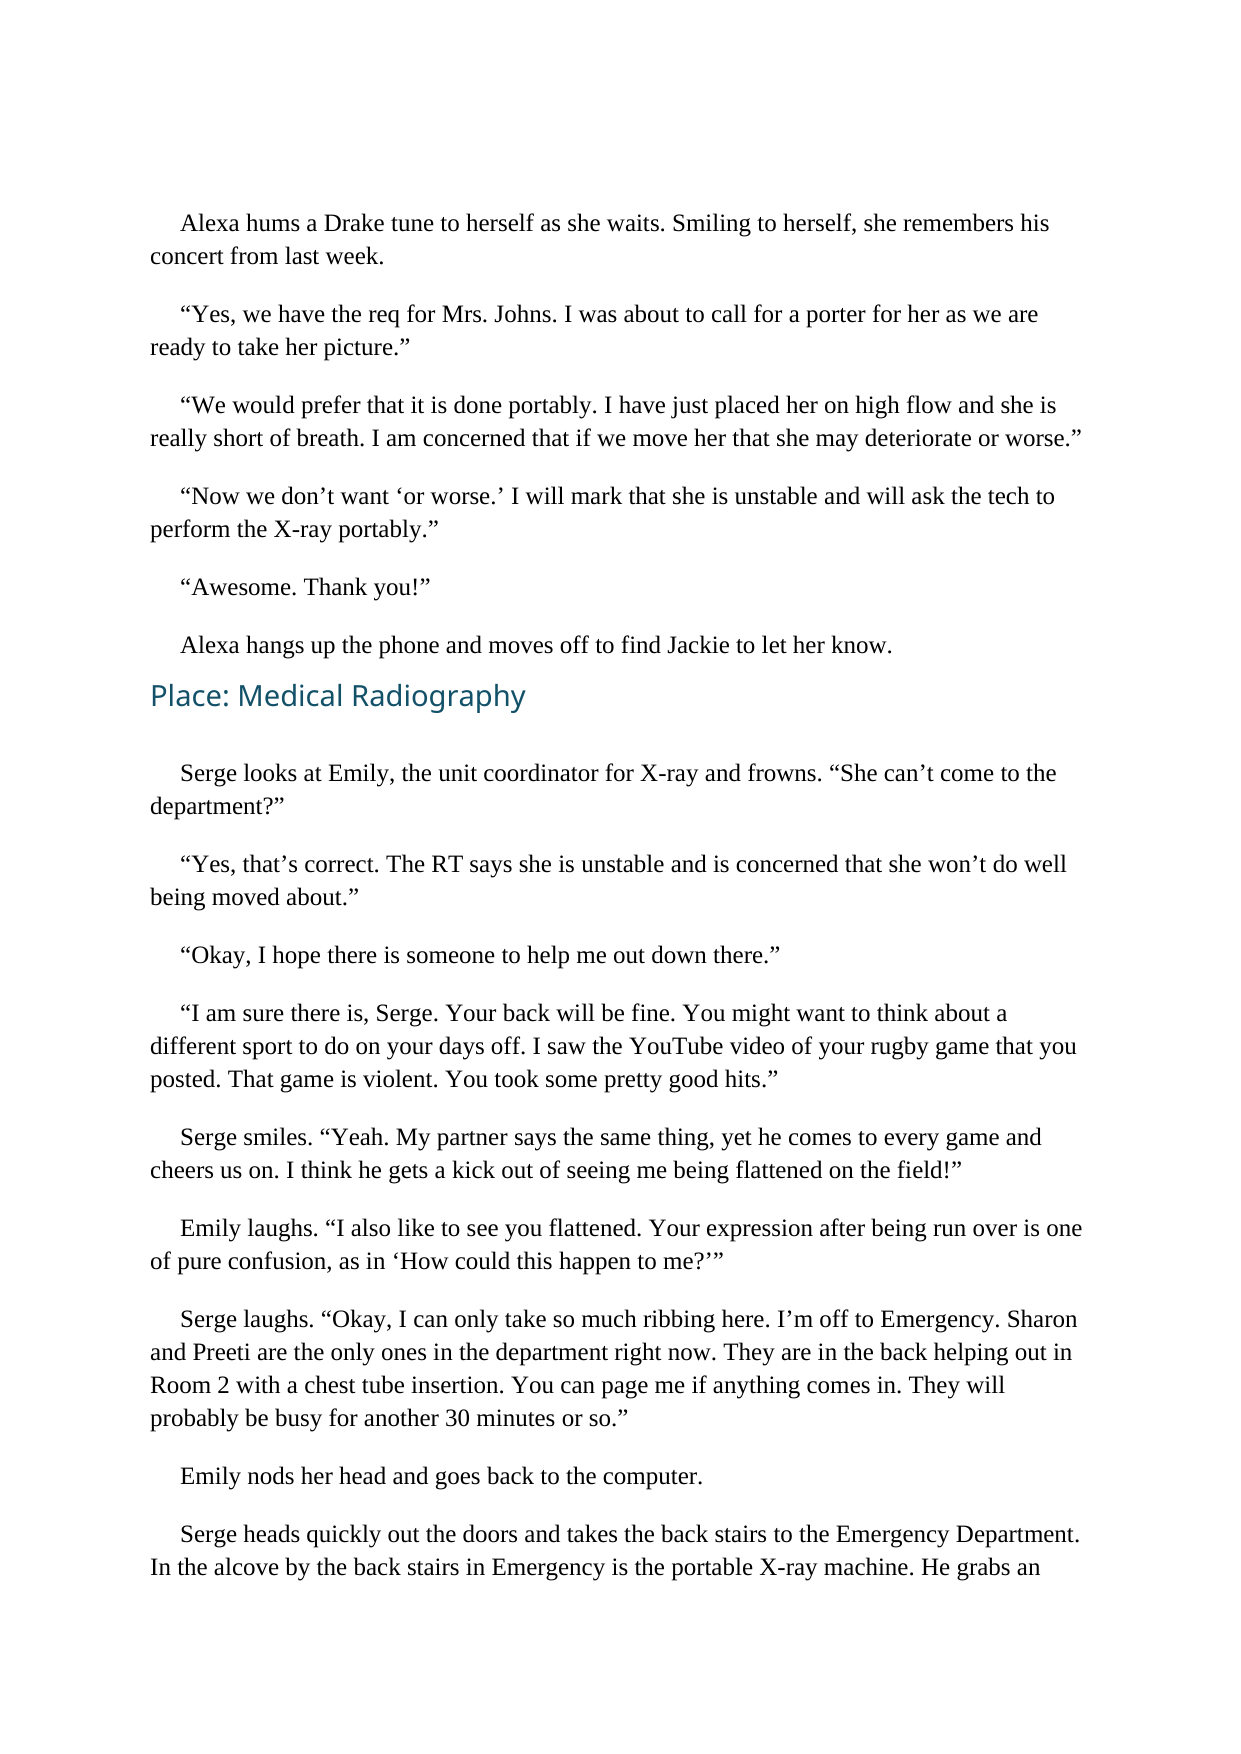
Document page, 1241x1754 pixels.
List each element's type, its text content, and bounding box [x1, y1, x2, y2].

text Emily laughs. “I also like to see you flattened. Your expression after being run over is one of pure confusion, as in ‘How could this happen to me?’” [150, 1213, 1090, 1275]
text Serge smiles. “Yeah. My partner says the same thing, yet he comes to every game and cheers us on. I think he gets a kick out of seeing me being flattened on the field!” [150, 1122, 1090, 1184]
text Alexa hangs up the phone and moves off to find Jackie to let her know. [150, 630, 1090, 659]
text “I am sure there is, Serge. Your back will be fine. You might want to think about a different sport to do on your days off. I saw the YouTube video of your rugby game that you posted. That game is violent. You took some pretty good hits.” [150, 998, 1090, 1093]
text “Now we don’t want ‘or worse.’ I will mark that she is unstable and will ask the tech to perform the X-ray portably.” [150, 481, 1090, 543]
subtitle Place: Medical Radiography [150, 675, 1090, 715]
text Serge laughs. “Okay, I can only take so much ribbing here. I’m off to Emergency. Sharon and Preeti are the only ones in the department right now. They are in the back helping out in Room 2 with a chest tube insertion. You can page me if anything comes in. They will probably be busy for another 30 minutes or so.” [150, 1304, 1090, 1432]
text “Yes, that’s correct. The RT says she is unstable and is concerned that she won’t do well being moved about.” [150, 849, 1090, 911]
text “We would prefer that it is done portably. I have just placed her on high flow and she is really short of breath. I am concerned that if we move her that she may deteriorate or worse.” [150, 390, 1090, 452]
text Serge looks at Emily, the unit coordinator for X-ray and frowns. “She can’t come to the department?” [150, 758, 1090, 820]
text Serge heads quickly out the doors and takes the back stairs to the Emergency Department. In the alcove by the back stairs in Emergency is the portable X-ray machine. He grabs an [150, 1519, 1090, 1581]
text Emily nods her head and goes back to the computer. [150, 1461, 1090, 1490]
text “Awesome. Thank you!”­­ [150, 572, 1090, 601]
text “Okay, I hope there is someone to help me out down there.” [150, 940, 1090, 969]
text Alexa hums a Drake tune to herself as she waits. Smiling to herself, she remembers his concert from last week. [150, 208, 1090, 270]
text “Yes, we have the req for Mrs. Johns. I was about to call for a porter for her as we are ready to take her picture.” [150, 299, 1090, 361]
